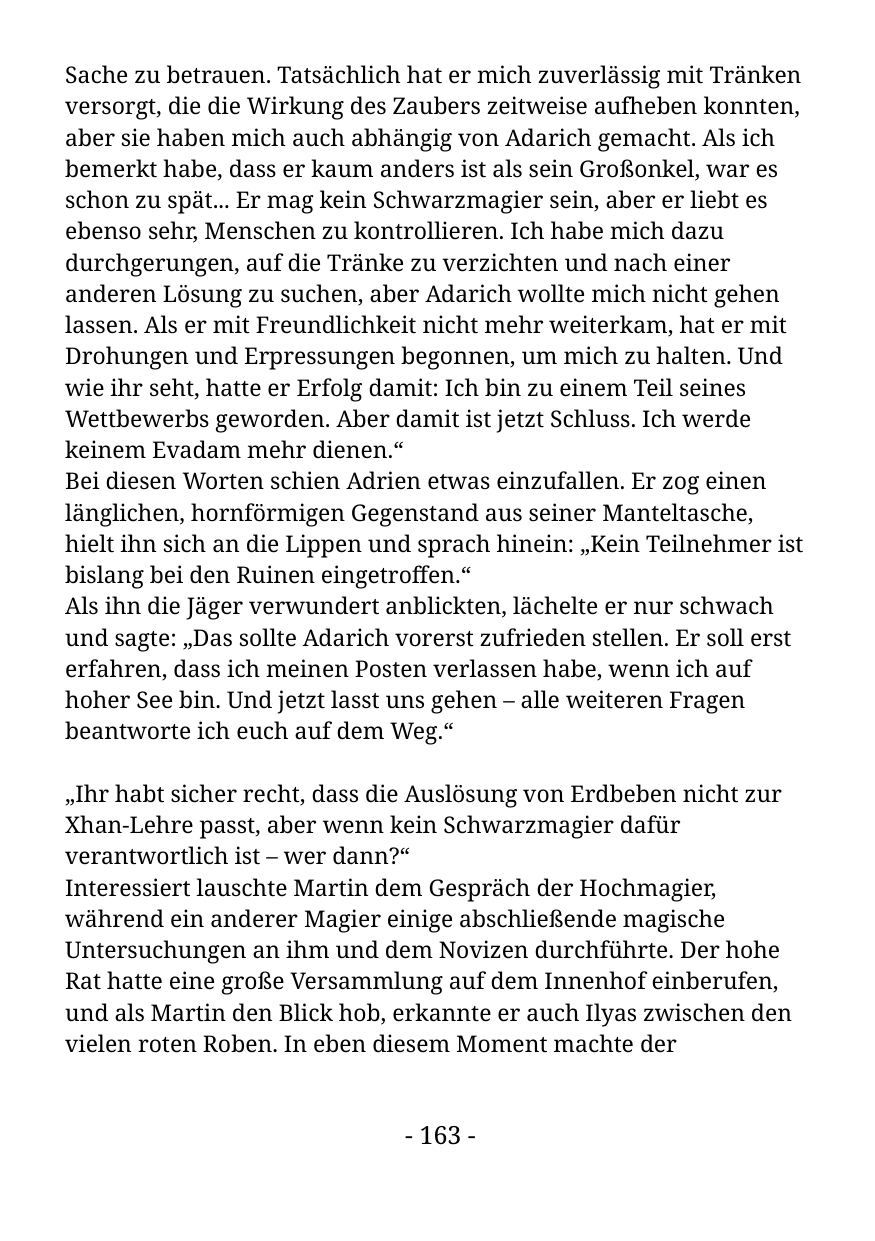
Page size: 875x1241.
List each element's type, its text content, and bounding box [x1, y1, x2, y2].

text Sache zu betrauen. Tatsächlich hat er mich zuverlässig mit Tränken versorgt, die die Wirkung des Zaubers zeitweise aufheben konnten, aber sie haben mich auch abhängig von Adarich gemacht. Als ich bemerkt habe, dass er kaum anders ist als sein Großonkel, war es schon zu spät... Er mag kein Schwarzmagier sein, aber er liebt es ebenso sehr, Menschen zu kontrollieren. Ich habe mich dazu durchgerungen, auf die Tränke zu verzichten und nach einer anderen Lösung zu suchen, aber Adarich wollte mich nicht gehen lassen. Als er mit Freundlichkeit nicht mehr weiterkam, hat er mit Drohungen und Erpressungen begonnen, um mich zu halten. Und wie ihr seht, hatte er Erfolg damit: Ich bin zu einem Teil seines Wettbewerbs geworden. Aber damit ist jetzt Schluss. Ich werde keinem Evadam mehr dienen.“ Bei diesen Worten schien Adrien etwas einzufallen. Er zog einen länglichen, hornförmigen Gegenstand aus seiner Manteltasche, hielt ihn sich an die Lippen und sprach hinein: „Kein Teilnehmer ist bislang bei den Ruinen eingetroffen.“ Als ihn die Jäger verwundert anblickten, lächelte er nur schwach und sagte: „Das sollte Adarich vorerst zufrieden stellen. Er soll erst erfahren, dass ich meinen Posten verlassen habe, wenn ich auf hoher See bin. Und jetzt lasst uns gehen – alle weiteren Fragen beantworte ich euch auf dem Weg.“ „Ihr habt sicher recht, dass die Auslösung von Erdbeben nicht zur Xhan-Lehre passt, aber wenn kein Schwarzmagier dafür verantwortlich ist – wer dann?“ Interessiert lauschte Martin dem Gespräch der Hochmagier, während ein anderer Magier einige abschließende magische Untersuchungen an ihm und dem Novizen durchführte. Der hohe Rat hatte eine große Versammlung auf dem Innenhof einberufen, und als Martin den Blick hob, erkannte er auch Ilyas zwischen den vielen roten Roben. In eben diesem Moment machte der [65, 59, 809, 1059]
